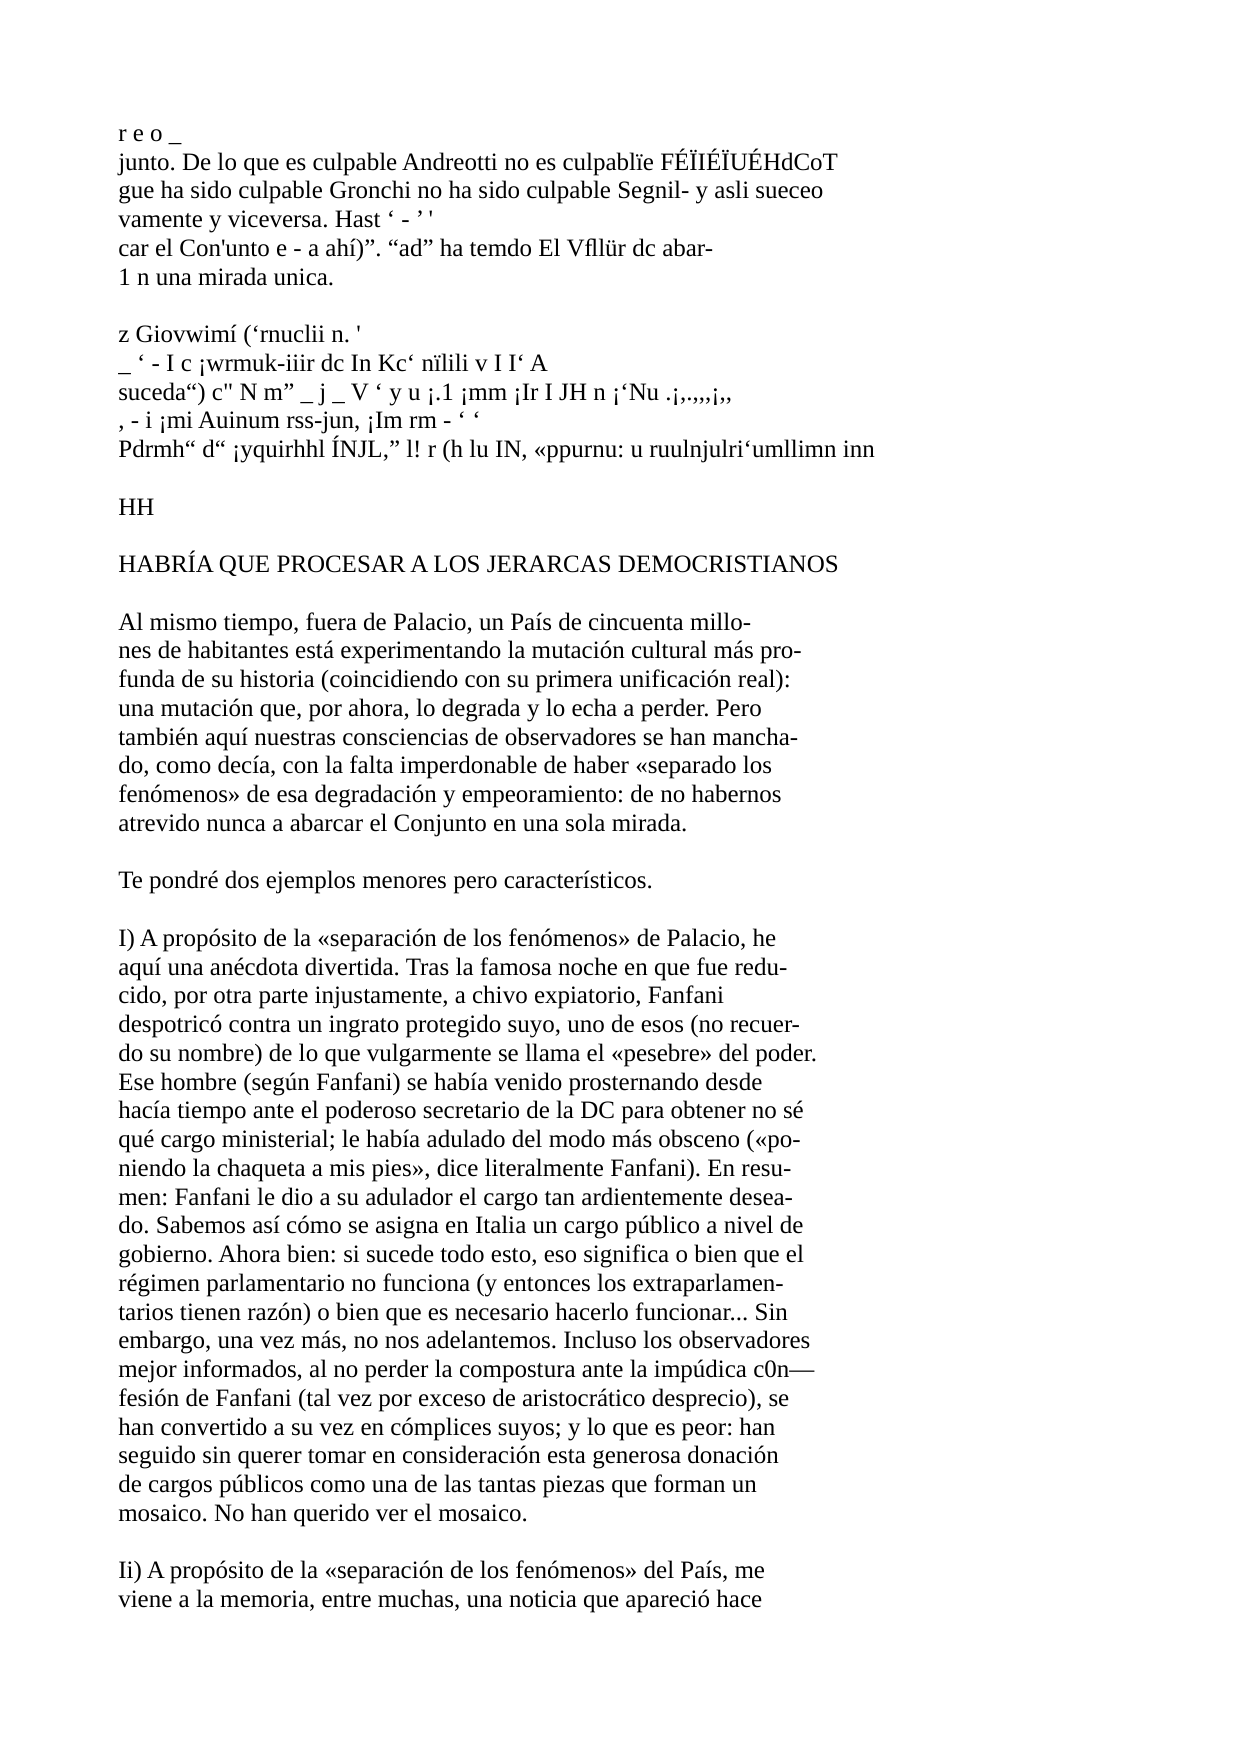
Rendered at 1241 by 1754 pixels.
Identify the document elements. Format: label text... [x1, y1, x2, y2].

text fenómenos» de esa degradación y empeoramiento: de no habernos [118, 779, 1122, 808]
text suceda“) c" N m” _ j _ V ‘ y u ¡.1 ¡mm ¡Ir I JH n ¡‘Nu .¡,.,,,¡,, [118, 377, 1122, 406]
text también aquí nuestras consciencias de observadores se han mancha- [118, 722, 1122, 751]
text aquí una anécdota divertida. Tras la famosa noche en que fue redu- [118, 952, 1122, 981]
text Te pondré dos ejemplos menores pero característicos. [118, 866, 1122, 894]
text _ ‘ - I c ¡wrmuk-iiir dc In Kc‘ nïlili v I I‘ A [118, 348, 1122, 377]
text régimen parlamentario no funciona (y entonces los extraparlamen- [118, 1268, 1122, 1297]
text Ese hombre (según Fanfani) se había venido prosternando desde [118, 1067, 1122, 1096]
text z Giovwimí (‘rnuclii n. ' [118, 319, 1122, 348]
text junto. De lo que es culpable Andreotti no es culpablïe FÉÏIÉÏUÉHdCoT [118, 147, 1122, 176]
text 1 n una mirada unica. [118, 262, 1122, 291]
text Pdrmh“ d“ ¡yquirhhl ÍNJL,” l! r (h lu IN, «ppurnu: u ruulnjulri‘umllimn inn [118, 434, 1122, 463]
text niendo la chaqueta a mis pies», dice literalmente Fanfani). En resu- [118, 1153, 1122, 1182]
text , - i ¡mi Auinum rss-jun, ¡Im rm - ‘ ‘ [118, 406, 1122, 434]
text mosaico. No han querido ver el mosaico. [118, 1498, 1122, 1527]
text do, como decía, con la falta imperdonable de haber «separado los [118, 751, 1122, 779]
text embargo, una vez más, no nos adelantemos. Incluso los observadores [118, 1326, 1122, 1354]
text r e o _ [118, 118, 1122, 147]
text mejor informados, al no perder la compostura ante la impúdica c0n— [118, 1354, 1122, 1383]
text funda de su historia (coincidiendo con su primera unificación real): [118, 664, 1122, 693]
text qué cargo ministerial; le había adulado del modo más obsceno («po- [118, 1124, 1122, 1153]
text atrevido nunca a abarcar el Conjunto en una sola mirada. [118, 808, 1122, 837]
text gobierno. Ahora bien: si sucede todo esto, eso significa o bien que el [118, 1239, 1122, 1268]
text de cargos públicos como una de las tantas piezas que forman un [118, 1469, 1122, 1498]
text do su nombre) de lo que vulgarmente se llama el «pesebre» del poder. [118, 1038, 1122, 1067]
text una mutación que, por ahora, lo degrada y lo echa a perder. Pero [118, 693, 1122, 722]
text gue ha sido culpable Gronchi no ha sido culpable Segnil- y asli sueceo [118, 176, 1122, 204]
text men: Fanfani le dio a su adulador el cargo tan ardientemente desea- [118, 1182, 1122, 1211]
text cido, por otra parte injustamente, a chivo expiatorio, Fanfani [118, 981, 1122, 1009]
text despotricó contra un ingrato protegido suyo, uno de esos (no recuer- [118, 1009, 1122, 1038]
text HH [118, 492, 1122, 521]
text viene a la memoria, entre muchas, una noticia que apareció hace [118, 1584, 1122, 1613]
text vamente y viceversa. Hast ‘ - ’ ' [118, 204, 1122, 233]
text nes de habitantes está experimentando la mutación cultural más pro- [118, 636, 1122, 664]
text fesión de Fanfani (tal vez por exceso de aristocrático desprecio), se [118, 1383, 1122, 1412]
text HABRÍA QUE PROCESAR A LOS JERARCAS DEMOCRISTIANOS [118, 549, 1122, 578]
text I) A propósito de la «separación de los fenómenos» de Palacio, he [118, 923, 1122, 952]
text han convertido a su vez en cómplices suyos; y lo que es peor: han [118, 1412, 1122, 1441]
text Ii) A propósito de la «separación de los fenómenos» del País, me [118, 1556, 1122, 1584]
text Al mismo tiempo, fuera de Palacio, un País de cincuenta millo- [118, 607, 1122, 636]
text seguido sin querer tomar en consideración esta generosa donación [118, 1441, 1122, 1469]
text do. Sabemos así cómo se asigna en Italia un cargo público a nivel de [118, 1211, 1122, 1239]
text car el Con'unto e - a ahí)”. “ad” ha temdo El Vﬂlür dc abar- [118, 233, 1122, 262]
text tarios tienen razón) o bien que es necesario hacerlo funcionar... Sin [118, 1297, 1122, 1326]
text hacía tiempo ante el poderoso secretario de la DC para obtener no sé [118, 1096, 1122, 1124]
